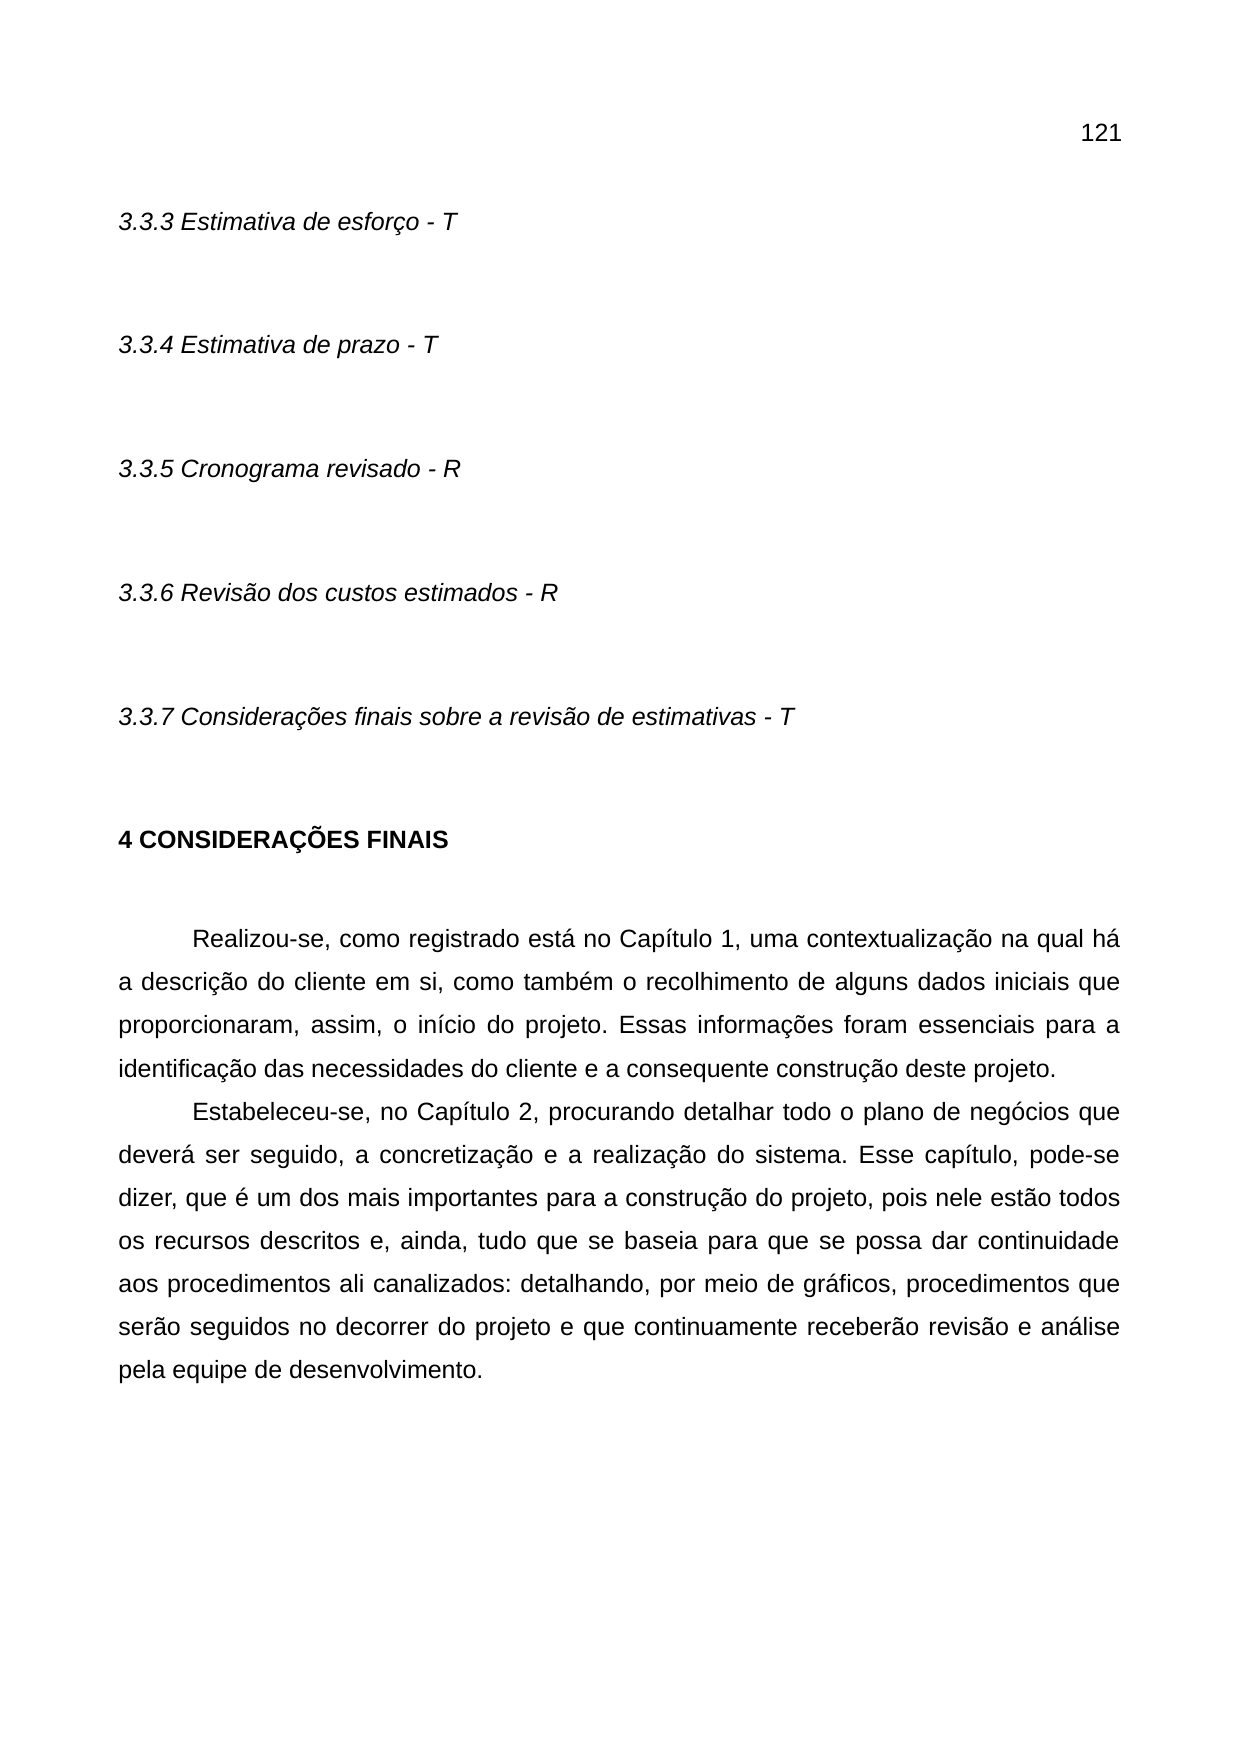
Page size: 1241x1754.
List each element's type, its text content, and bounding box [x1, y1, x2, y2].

subtitle 3.3.4 Estimativa de prazo - T [118, 330, 1122, 359]
text Estabeleceu-se, no Capítulo 2, procurando detalhar todo o plano de negócios que deverá ser seguido, a concretização e a realização do sistema. Esse capítulo, pode-se dizer, que é um dos mais importantes para a construção do projeto, pois nele estão todos os recursos descritos e, ainda, tudo que se baseia para que se possa dar continuidade aos procedimentos ali canalizados: detalhando, por meio de gráficos, procedimentos que serão seguidos no decorrer do projeto e que continuamente receberão revisão e análise pela equipe de desenvolvimento. [118, 1097, 1122, 1384]
subtitle 3.3.3 Estimativa de esforço - T [118, 207, 1122, 235]
subtitle 3.3.6 Revisão dos custos estimados - R [118, 578, 1122, 607]
subtitle 3.3.5 Cronograma revisado - R [118, 454, 1122, 483]
text Realizou-se, como registrado está no Capítulo 1, uma contextualização na qual há a descrição do cliente em si, como também o recolhimento de alguns dados iniciais que proporcionaram, assim, o início do projeto. Essas informações foram essenciais para a identificação das necessidades do cliente e a consequente construção deste projeto. [118, 924, 1122, 1082]
subtitle 3.3.7 Considerações finais sobre a revisão de estimativas - T [118, 702, 1122, 730]
subtitle 4 CONSIDERAÇÕES FINAIS [118, 825, 1122, 854]
